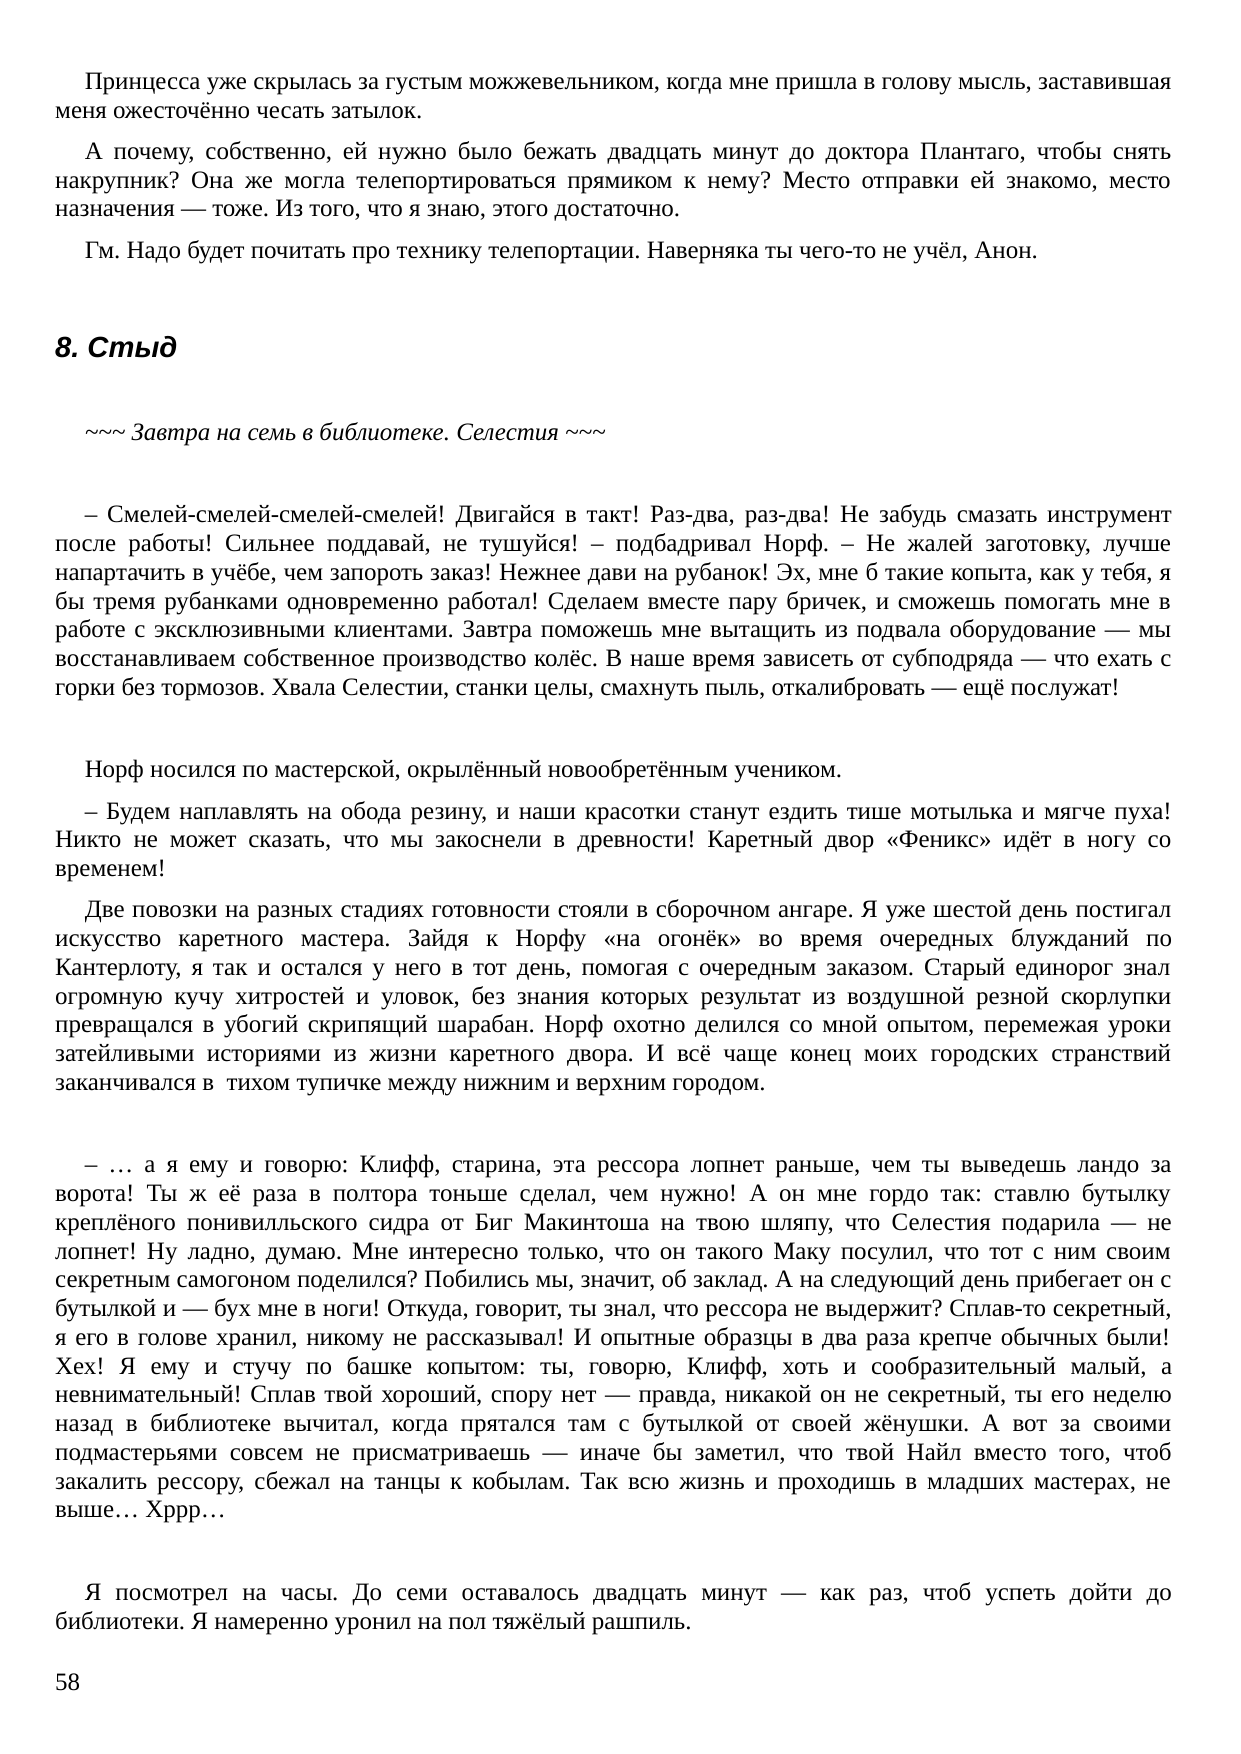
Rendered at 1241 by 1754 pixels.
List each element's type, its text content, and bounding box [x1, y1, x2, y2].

text – … а я ему и говорю: Клифф, старина, эта рессора лопнет раньше, чем ты выведешь ландо за ворота! Ты ж её раза в полтора тоньше сделал, чем нужно! А он мне гордо так: ставлю бутылку креплёного понивилльского сидра от Биг Макинтоша на твою шляпу, что Селестия подарила — не лопнет! Ну ладно, думаю. Мне интересно только, что он такого Маку посулил, что тот с ним своим секретным самогоном поделился? Побились мы, значит, об заклад. А на следующий день прибегает он с бутылкой и — бух мне в ноги! Откуда, говорит, ты знал, что рессора не выдержит? Сплав-то секретный, я его в голове хранил, никому не рассказывал! И опытные образцы в два раза крепче обычных были! Хех! Я ему и стучу по башке копытом: ты, говорю, Клифф, хоть и сообразительный малый, а невнимательный! Сплав твой хороший, спору нет — правда, никакой он не секретный, ты его неделю назад в библиотеке вычитал, когда прятался там с бутылкой от своей жёнушки. А вот за своими подмастерьями совсем не присматриваешь — иначе бы заметил, что твой Найл вместо того, чтоб закалить рессору, сбежал на танцы к кобылам. Так всю жизнь и проходишь в младших мастерах, не выше… Хррр… [55, 1149, 1173, 1523]
subtitle 8. Стыд [55, 330, 1173, 363]
text Две повозки на разных стадиях готовности стояли в сборочном ангаре. Я уже шестой день постигал искусство каретного мастера. Зайдя к Норфу «на огонёк» во время очередных блужданий по Кантерлоту, я так и остался у него в тот день, помогая с очередным заказом. Старый единорог знал огромную кучу хитростей и уловок, без знания которых результат из воздушной резной скорлупки превращался в убогий скрипящий шарабан. Норф охотно делился со мной опытом, перемежая уроки затейливыми историями из жизни каретного двора. И всё чаще конец моих городских странствий заканчивался в тихом тупичке между нижним и верхним городом. [55, 894, 1173, 1096]
text А почему, собственно, ей нужно было бежать двадцать минут до доктора Плантаго, чтобы снять накрупник? Она же могла телепортироваться прямиком к нему? Место отправки ей знакомо, место назначения — тоже. Из того, что я знаю, этого достаточно. [55, 136, 1173, 222]
text Гм. Надо будет почитать про технику телепортации. Наверняка ты чего-то не учёл, Анон. [55, 235, 1173, 263]
text Норф носился по мастерской, окрылённый новообретённым учеником. [55, 754, 1173, 783]
text Принцесса уже скрылась за густым можжевельником, когда мне пришла в голову мысль, заставившая меня ожесточённо чесать затылок. [55, 66, 1173, 123]
text – Смелей-смелей-смелей-смелей! Двигайся в такт! Раз-два, раз-два! Не забудь смазать инструмент после работы! Сильнее поддавай, не тушуйся! – подбадривал Норф. – Не жалей заготовку, лучше напартачить в учёбе, чем запороть заказ! Нежнее дави на рубанок! Эх, мне б такие копыта, как у тебя, я бы тремя рубанками одновременно работал! Сделаем вместе пару бричек, и сможешь помогать мне в работе с эксклюзивными клиентами. Завтра поможешь мне вытащить из подвала оборудование — мы восстанавливаем собственное производство колёс. В наше время зависеть от субподряда — что ехать с горки без тормозов. Хвала Селестии, станки целы, смахнуть пыль, откалибровать — ещё послужат! [55, 499, 1173, 701]
text Я посмотрел на часы. До семи оставалось двадцать минут — как раз, чтоб успеть дойти до библиотеки. Я намеренно уронил на пол тяжёлый рашпиль. [55, 1577, 1173, 1634]
text ~~~ Завтра на семь в библиотеке. Селестия ~~~ [55, 417, 1173, 446]
text – Будем наплавлять на обода резину, и наши красотки станут ездить тише мотылька и мягче пуха! Никто не может сказать, что мы закоснели в древности! Каретный двор «Феникс» идёт в ногу со временем! [55, 796, 1173, 882]
